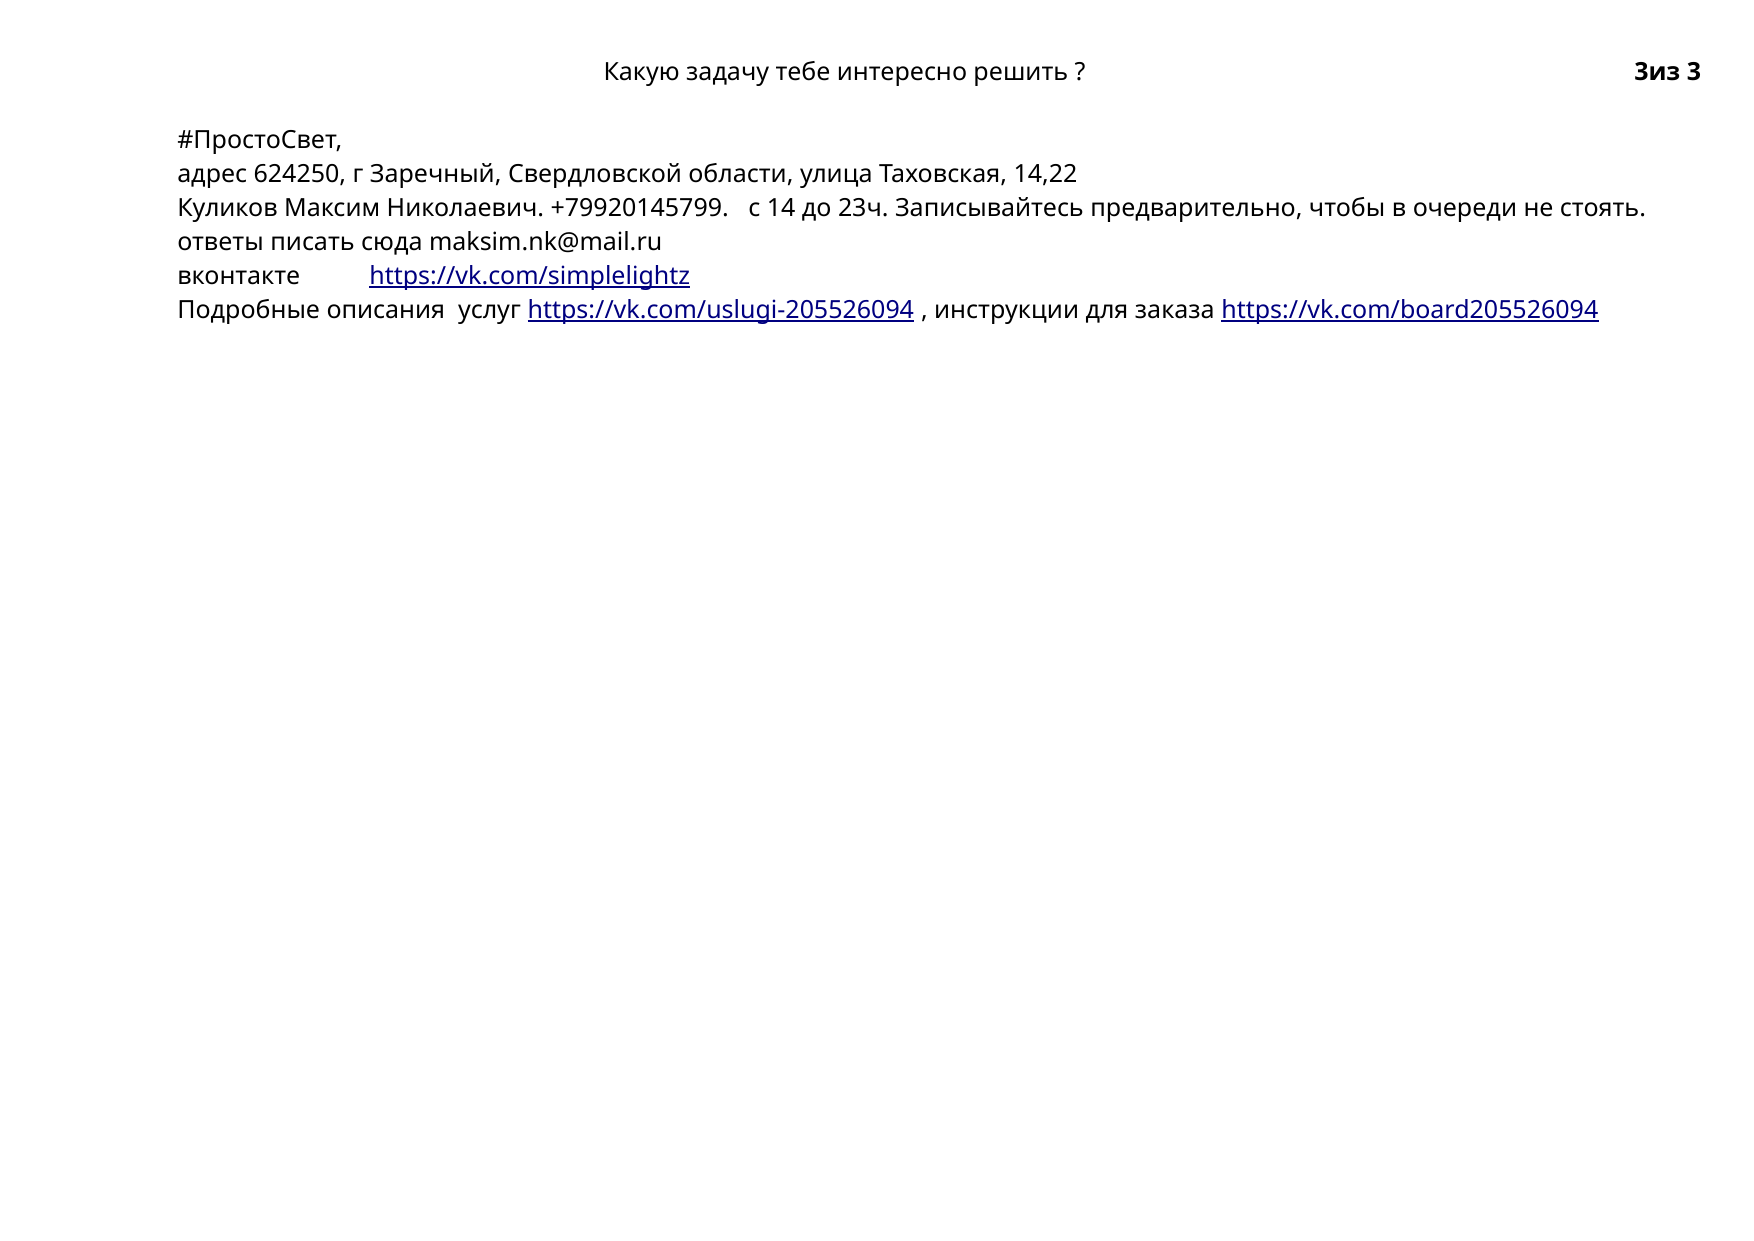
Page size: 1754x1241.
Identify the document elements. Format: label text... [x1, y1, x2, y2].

text ответы писать сюда maksim.nk@mail.ru [177, 223, 1701, 257]
text адрес 624250, г Заречный, Свердловской области, улица Таховская, 14,22 [177, 155, 1701, 189]
text #ПростоСвет, [177, 121, 1701, 155]
text вконтакте https://vk.com/simplelightz Подробные описания услуг https://vk.com/uslugi-205526094 , инструкции для заказа https://vk.com/board205526094 [177, 257, 1701, 326]
text Куликов Максим Николаевич. +79920145799. с 14 до 23ч. Записывайтесь предварительно, чтобы в очереди не стоять. [177, 189, 1701, 223]
